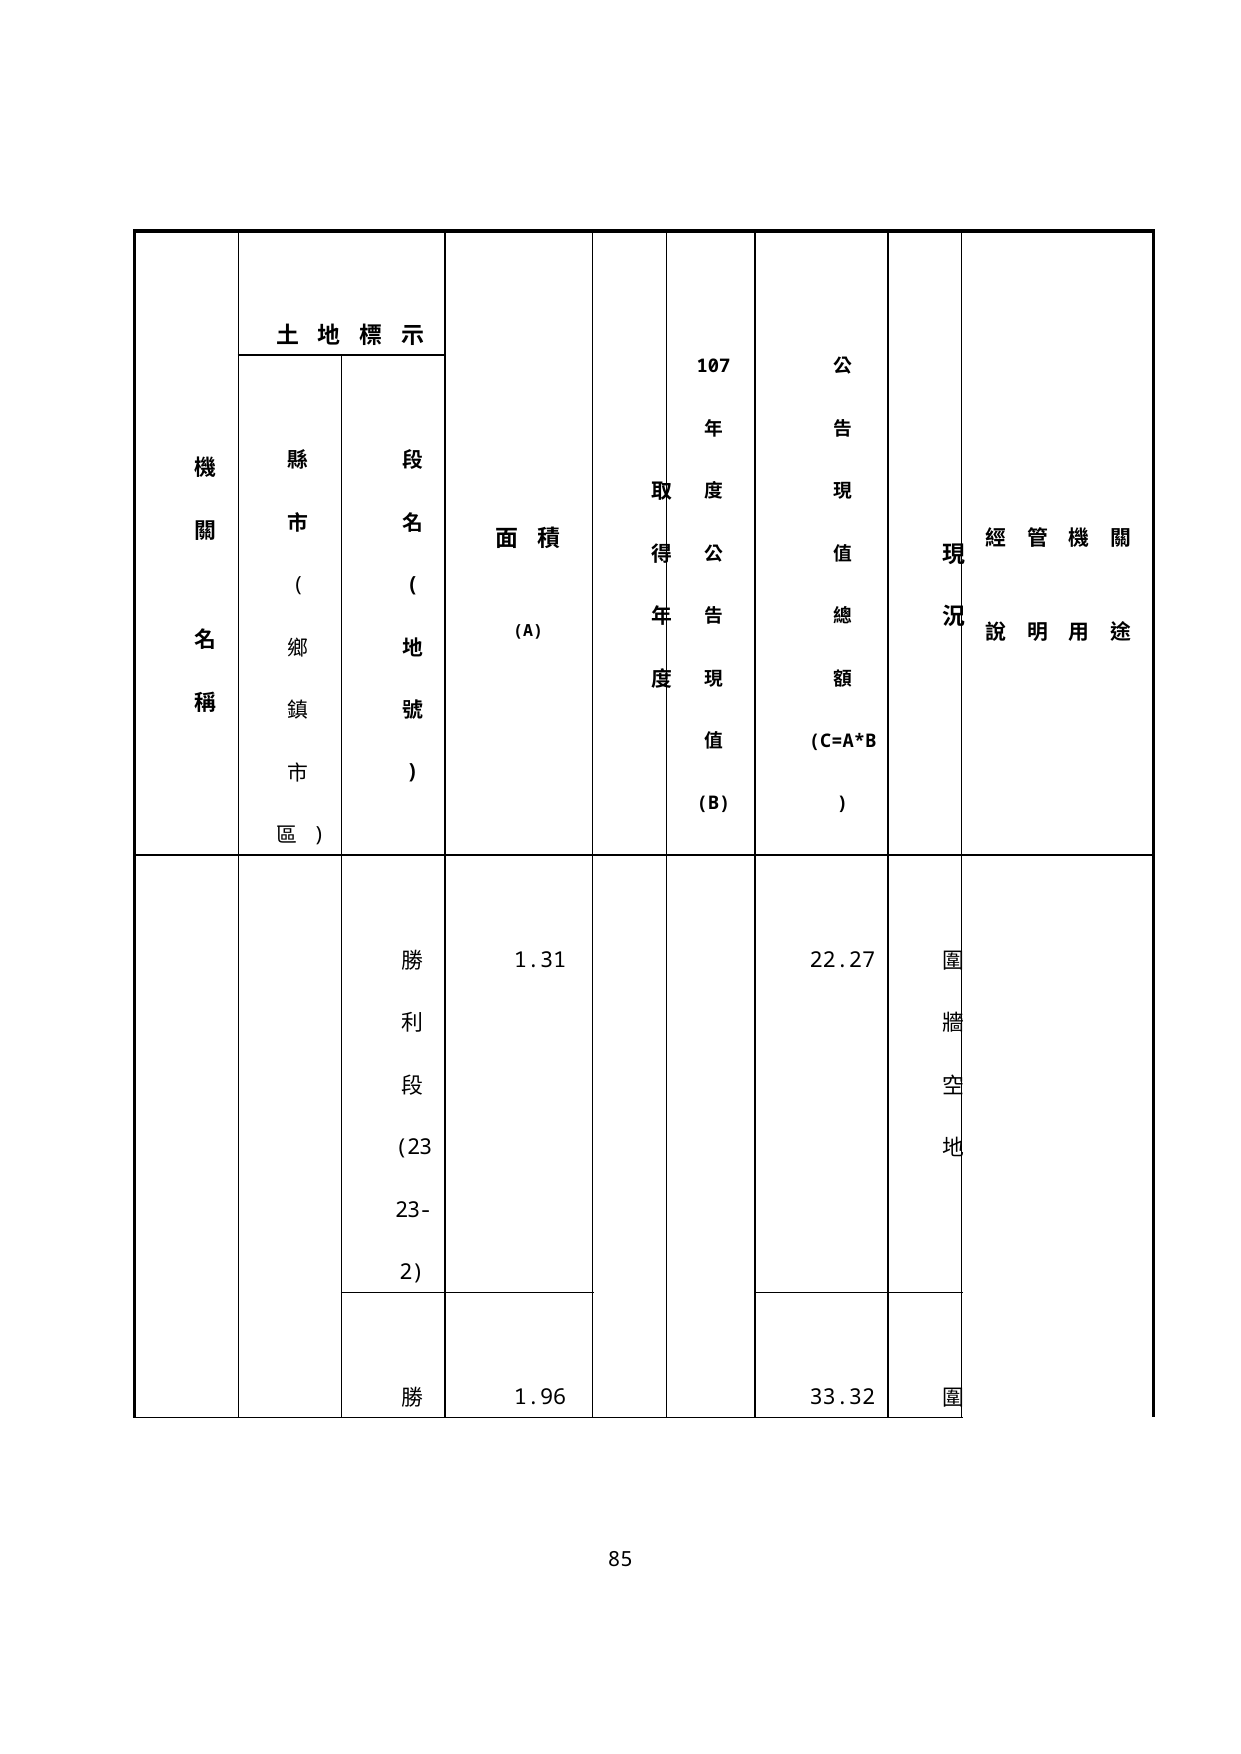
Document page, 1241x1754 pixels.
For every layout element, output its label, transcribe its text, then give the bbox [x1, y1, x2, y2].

table_cell 勝 [342, 1293, 444, 1417]
table_cell 1.96 [446, 1293, 592, 1417]
table_cell [593, 856, 666, 1417]
table_cell [136, 856, 238, 1417]
table_header 機關 名稱 [136, 233, 238, 854]
table_cell 勝利段 (2323-2) [342, 856, 444, 1292]
table_cell 圍牆空地 [889, 856, 961, 1292]
table_header 土地標示 [239, 233, 444, 354]
table_cell 縣市 (鄉鎮市區) [239, 356, 341, 854]
table_cell 段名 (地號) [342, 356, 444, 854]
table_cell 圍牆空地 [889, 1293, 961, 1417]
table_header 現況 [889, 233, 961, 854]
table_cell 33.32 [756, 1293, 887, 1417]
table_cell 圍牆空地 [945, 1389, 960, 1404]
table_header 面積 (A) [446, 233, 592, 854]
table_cell [667, 856, 754, 1417]
table_header 取得年度 [593, 233, 666, 854]
table_cell 1.31 [446, 856, 592, 1292]
table_cell [239, 856, 341, 1417]
table_header 經管機關 說明用途 [962, 233, 1152, 854]
table_cell [962, 856, 1152, 1417]
table_header 公告現值總額(C=A*B) [756, 233, 887, 854]
table_header 107年度公告現值(B) [667, 233, 754, 854]
table_cell 22.27 [756, 856, 887, 1292]
